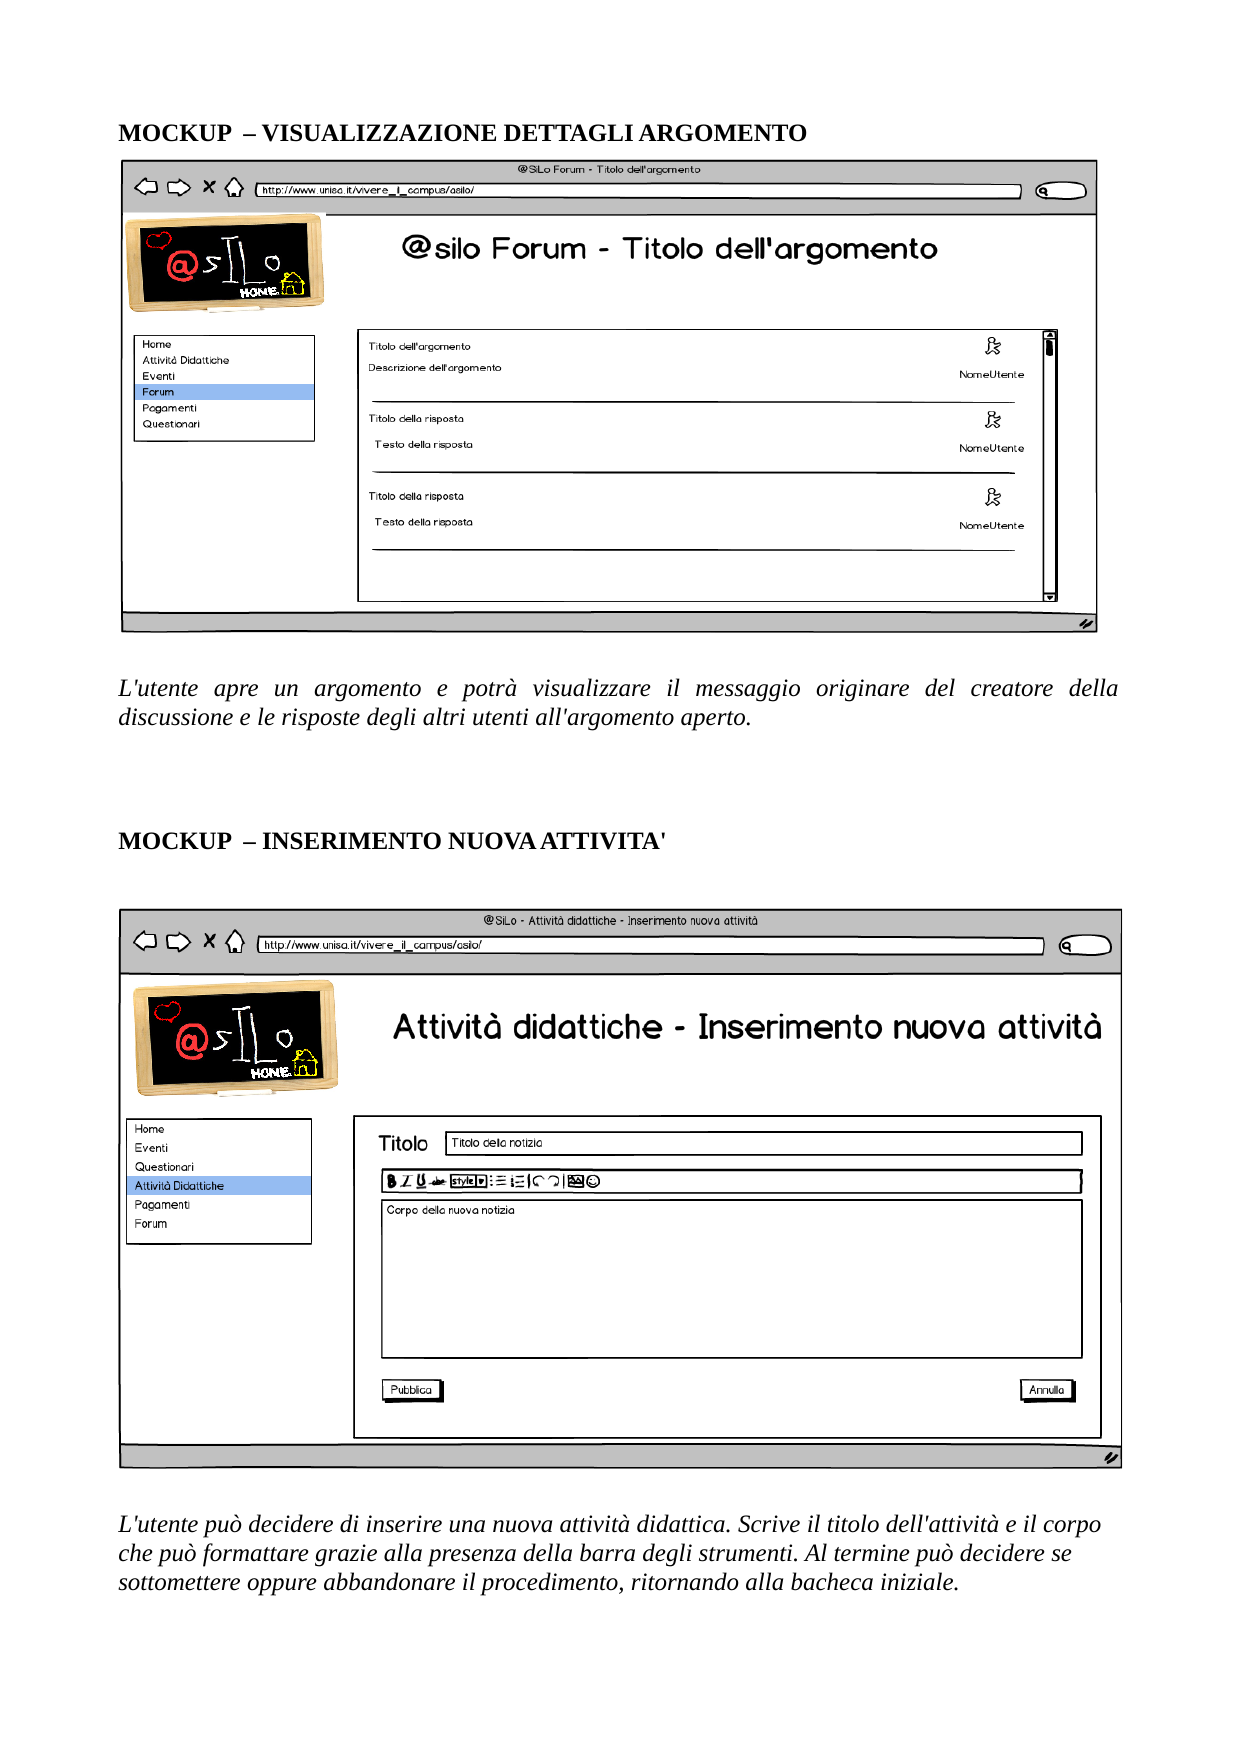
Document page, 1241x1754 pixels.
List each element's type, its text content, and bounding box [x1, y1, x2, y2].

text L'utente può decidere di inserire una nuova attività didattica. Scrive il titolo dell'attività e il corpo che può formattare grazie alla presenza della barra degli strumenti. Al termine può decidere se sottomettere oppure abbandonare il procedimento, ritornando alla bacheca iniziale. [118, 1509, 1122, 1596]
picture [118, 908, 1123, 1469]
text MOCKUP – VISUALIZZAZIONE DETTAGLI ARGOMENTO [118, 118, 1122, 147]
text MOCKUP – INSERIMENTO NUOVA ATTIVITA' [118, 826, 1122, 855]
picture [120, 159, 1098, 633]
text L'utente apre un argomento e potrà visualizzare il messaggio originare del creatore della discussione e le risposte degli altri utenti all'argomento aperto. [118, 673, 1122, 731]
